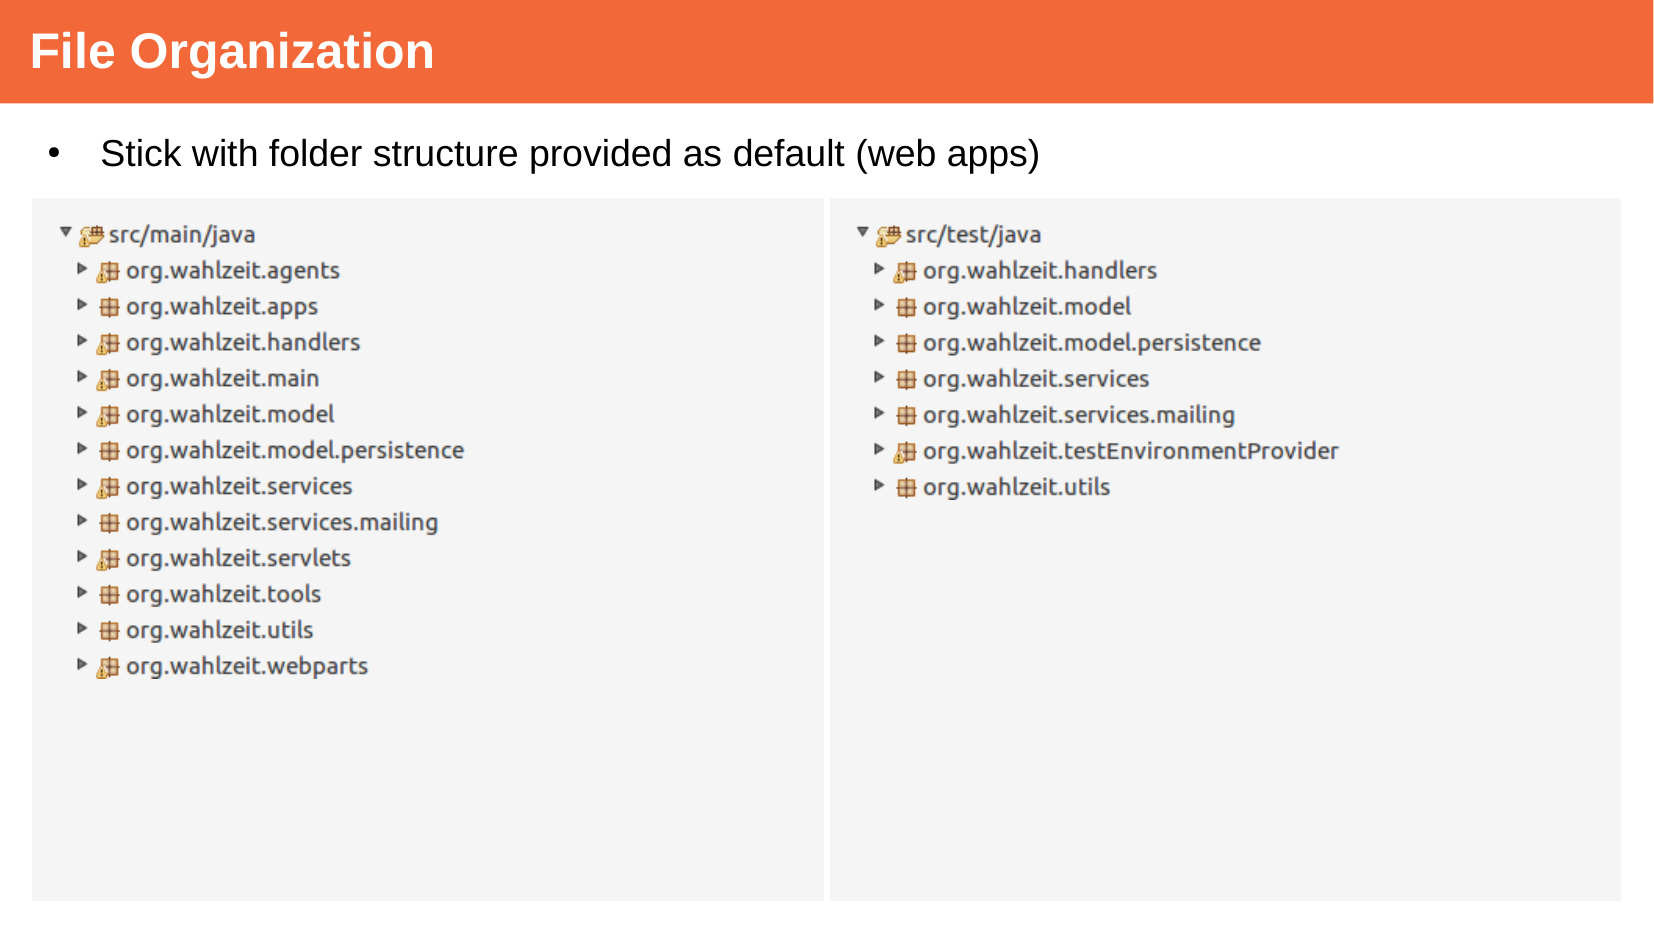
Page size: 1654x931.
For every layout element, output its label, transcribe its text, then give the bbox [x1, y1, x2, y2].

title File Organization [0, 0, 1654, 104]
text_box [29, 194, 1625, 904]
picture [856, 224, 1341, 500]
picture [59, 224, 466, 680]
list Stick with folder structure provided as default (web apps) Separate source from test folder hierarchy [29, 132, 1625, 194]
